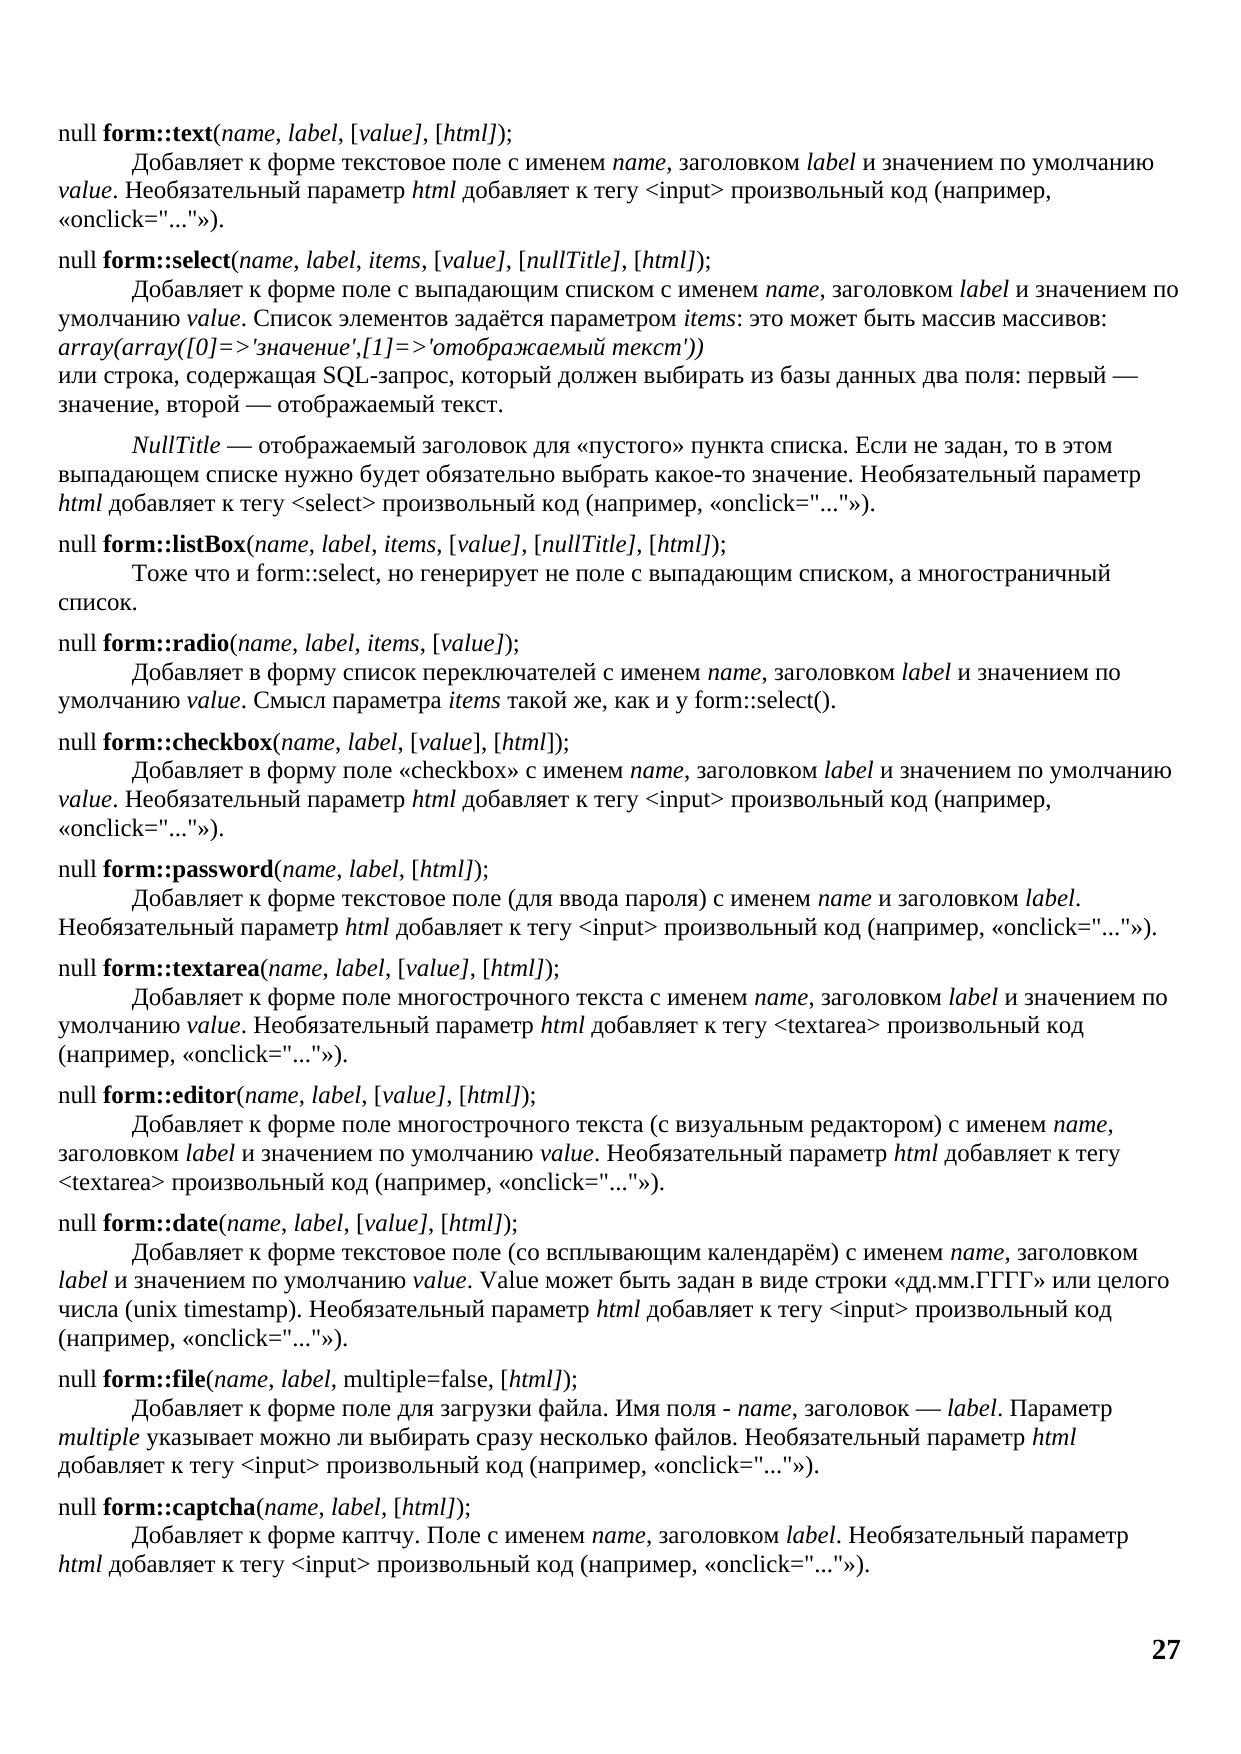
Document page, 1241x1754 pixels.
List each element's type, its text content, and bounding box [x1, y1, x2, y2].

text null form::radio(name, label, items, [value]); Добавляет в форму список переключателей с именем name, заголовком label и значением по умолчанию value. Смысл параметра items такой же, как и у form::select(). [58, 628, 1181, 714]
text null form::password(name, label, [html]); Добавляет к форме текстовое поле (для ввода пароля) с именем name и заголовком label. Необязательный параметр html добавляет к тегу <input> произвольный код (например, «onclick="..."»). [58, 854, 1181, 941]
text null form::textarea(name, label, [value], [html]); Добавляет к форме поле многострочного текста с именем name, заголовком label и значением по умолчанию value. Необязательный параметр html добавляет к тегу <textarea> произвольный код (например, «onclick="..."»). [58, 953, 1181, 1068]
text null form::date(name, label, [value], [html]); Добавляет к форме текстовое поле (со всплывающим календарём) с именем name, заголовком label и значением по умолчанию value. Value может быть задан в виде строки «дд.мм.ГГГГ» или целого числа (unix timestamp). Необязательный параметр html добавляет к тегу <input> произвольный код (например, «onclick="..."»). [58, 1208, 1181, 1352]
text null form::select(name, label, items, [value], [nullTitle], [html]); Добавляет к форме поле с выпадающим списком с именем name, заголовком label и значением по умолчанию value. Список элементов задаётся параметром items: это может быть массив массивов: array(array([0]=>'значение',[1]=>'отображаемый текст')) или строка, содержащая SQL-запрос, который должен выбирать из базы данных два поля: первый — значение, второй — отображаемый текст. [58, 246, 1181, 418]
text null form::file(name, label, multiple=false, [html]); Добавляет к форме поле для загрузки файла. Имя поля - name, заголовок — label. Параметр multiple указывает можно ли выбирать сразу несколько файлов. Необязательный параметр html добавляет к тегу <input> произвольный код (например, «onclick="..."»). [58, 1364, 1181, 1479]
text null form::listBox(name, label, items, [value], [nullTitle], [html]); Тоже что и form::select, но генерирует не поле с выпадающим списком, а многостраничный список. [58, 529, 1181, 616]
text null form::text(name, label, [value], [html]); Добавляет к форме текстовое поле с именем name, заголовком label и значением по умолчанию value. Необязательный параметр html добавляет к тегу <input> произвольный код (например, «onclick="..."»). [58, 118, 1181, 233]
text null form::captcha(name, label, [html]); Добавляет к форме каптчу. Поле с именем name, заголовком label. Необязательный параметр html добавляет к тегу <input> произвольный код (например, «onclick="..."»). [58, 1492, 1181, 1578]
text NullTitle — отображаемый заголовок для «пустого» пункта списка. Если не задан, то в этом выпадающем списке нужно будет обязательно выбрать какое-то значение. Необязательный параметр html добавляет к тегу <select> произвольный код (например, «onclick="..."»). [58, 431, 1181, 517]
text null form::editor(name, label, [value], [html]); Добавляет к форме поле многострочного текста (с визуальным редактором) с именем name, заголовком label и значением по умолчанию value. Необязательный параметр html добавляет к тегу <textarea> произвольный код (например, «onclick="..."»). [58, 1081, 1181, 1196]
text null form::checkbox(name, label, [value], [html]); Добавляет в форму поле «checkbox» с именем name, заголовком label и значением по умолчанию value. Необязательный параметр html добавляет к тегу <input> произвольный код (например, «onclick="..."»). [58, 727, 1181, 842]
